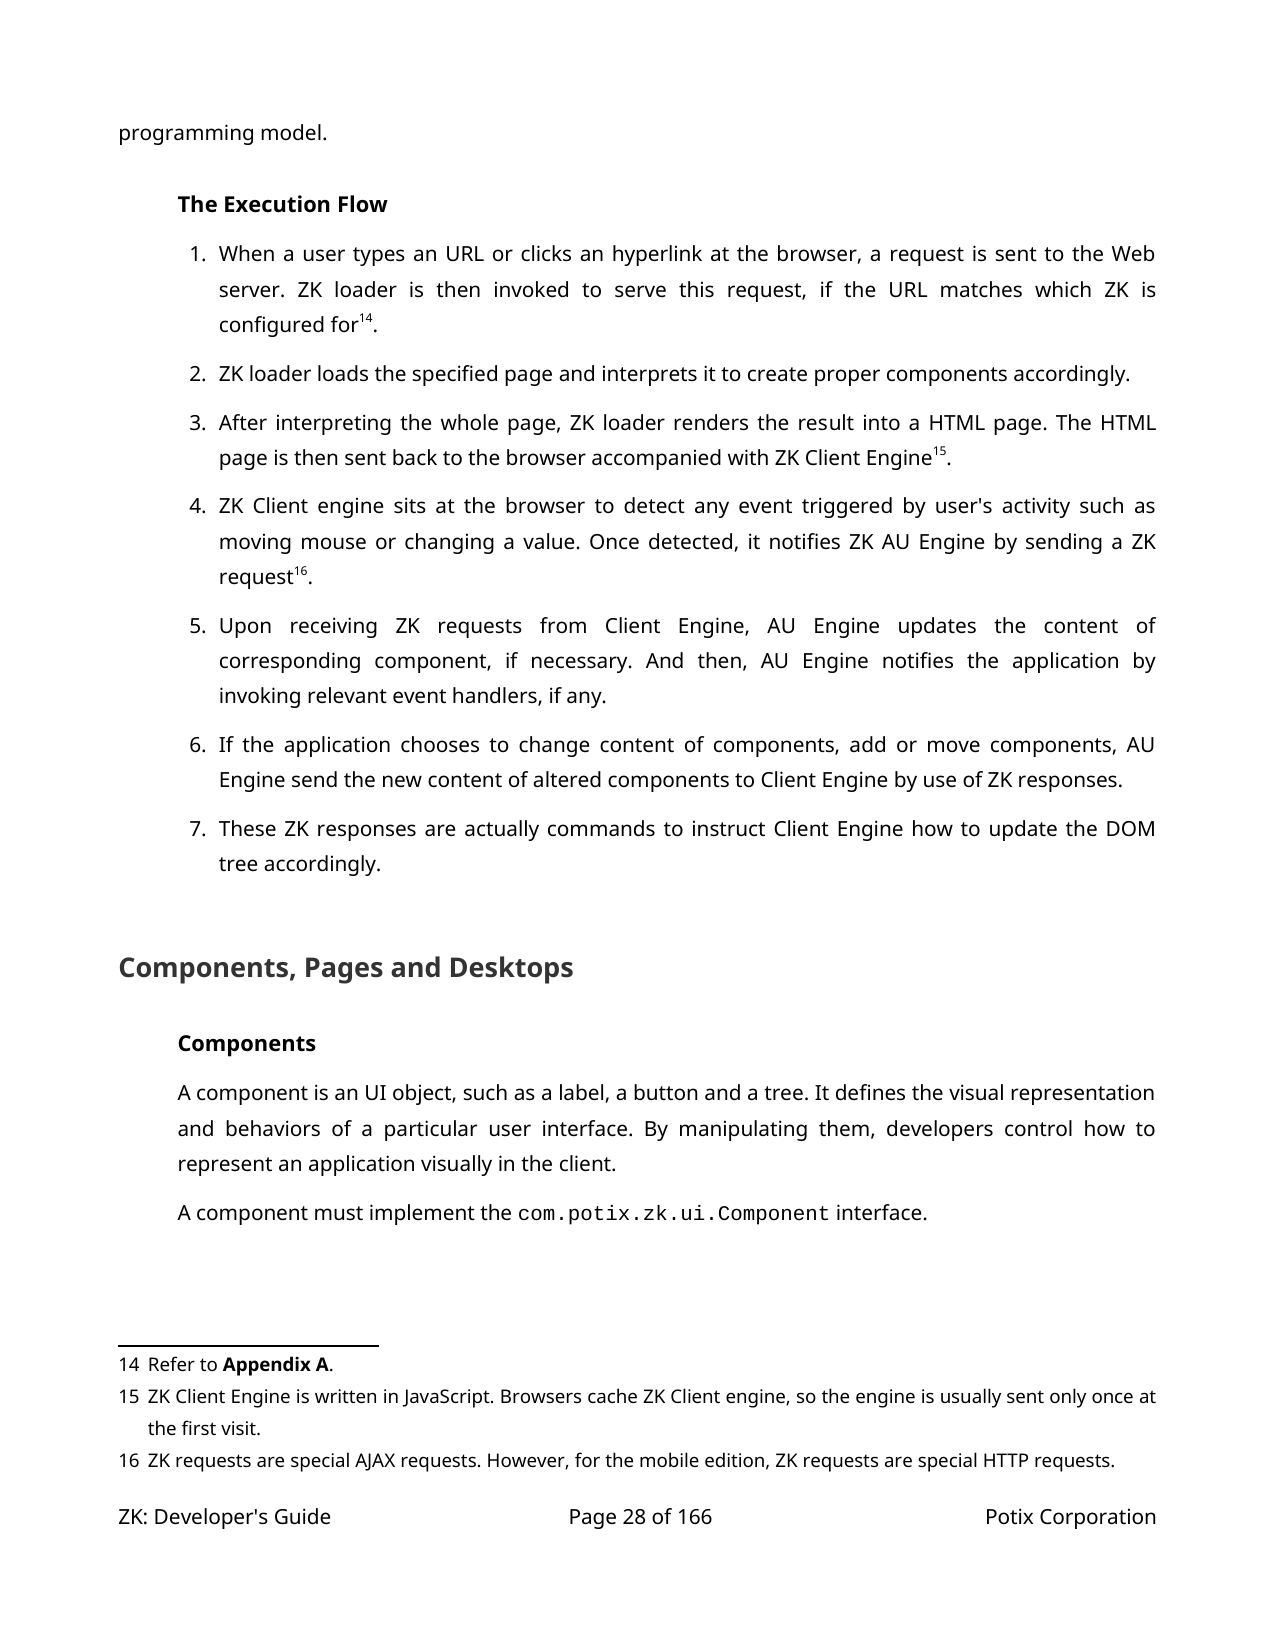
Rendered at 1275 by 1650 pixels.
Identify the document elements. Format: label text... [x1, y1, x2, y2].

text A component is an UI object, such as a label, a button and a tree. It defines the visual representation and behaviors of a particular user interface. By manipulating them, developers control how to represent an application visually in the client. [177, 1078, 1157, 1177]
list ZK Client Engine is written in JavaScript. Browsers cache ZK Client engine, so the engine is usually sent only once at the first visit. [118, 1384, 1157, 1441]
list Refer to Appendix A. [118, 1352, 1157, 1377]
list When a user types an URL or clicks an hyperlink at the browser, a request is sent to the Web server. ZK loader is then invoked to serve this request, if the URL matches which ZK is configured for. [189, 239, 1157, 338]
list These ZK responses are actually commands to instruct Client Engine how to update the DOM tree accordingly. [189, 814, 1157, 878]
list ZK requests are special AJAX requests. However, for the mobile edition, ZK requests are special HTTP requests. [118, 1447, 1157, 1473]
subtitle The Execution Flow [177, 189, 1157, 219]
list If the application chooses to change content of components, add or move components, AU Engine send the new content of altered components to Client Engine by use of ZK responses. [189, 730, 1157, 794]
text programming model. [118, 118, 1157, 146]
list ZK loader loads the specified page and interprets it to create proper components accordingly. [189, 359, 1157, 387]
list ZK Client engine sits at the browser to detect any event triggered by user's activity such as moving mouse or changing a value. Once detected, it notifies ZK AU Engine by sending a ZK request. [189, 492, 1157, 590]
list Upon receiving ZK requests from Client Engine, AU Engine updates the content of corresponding component, if necessary. And then, AU Engine notifies the application by invoking relevant event handlers, if any. [189, 611, 1157, 709]
subtitle Components [177, 1028, 1157, 1058]
list After interpreting the whole page, ZK loader renders the result into a HTML page. The HTML page is then sent back to the browser accompanied with ZK Client Engine. [189, 408, 1157, 471]
subtitle Components, Pages and Desktops [118, 948, 1157, 985]
text A component must implement the com.potix.zk.ui.Component interface. [177, 1198, 1157, 1226]
